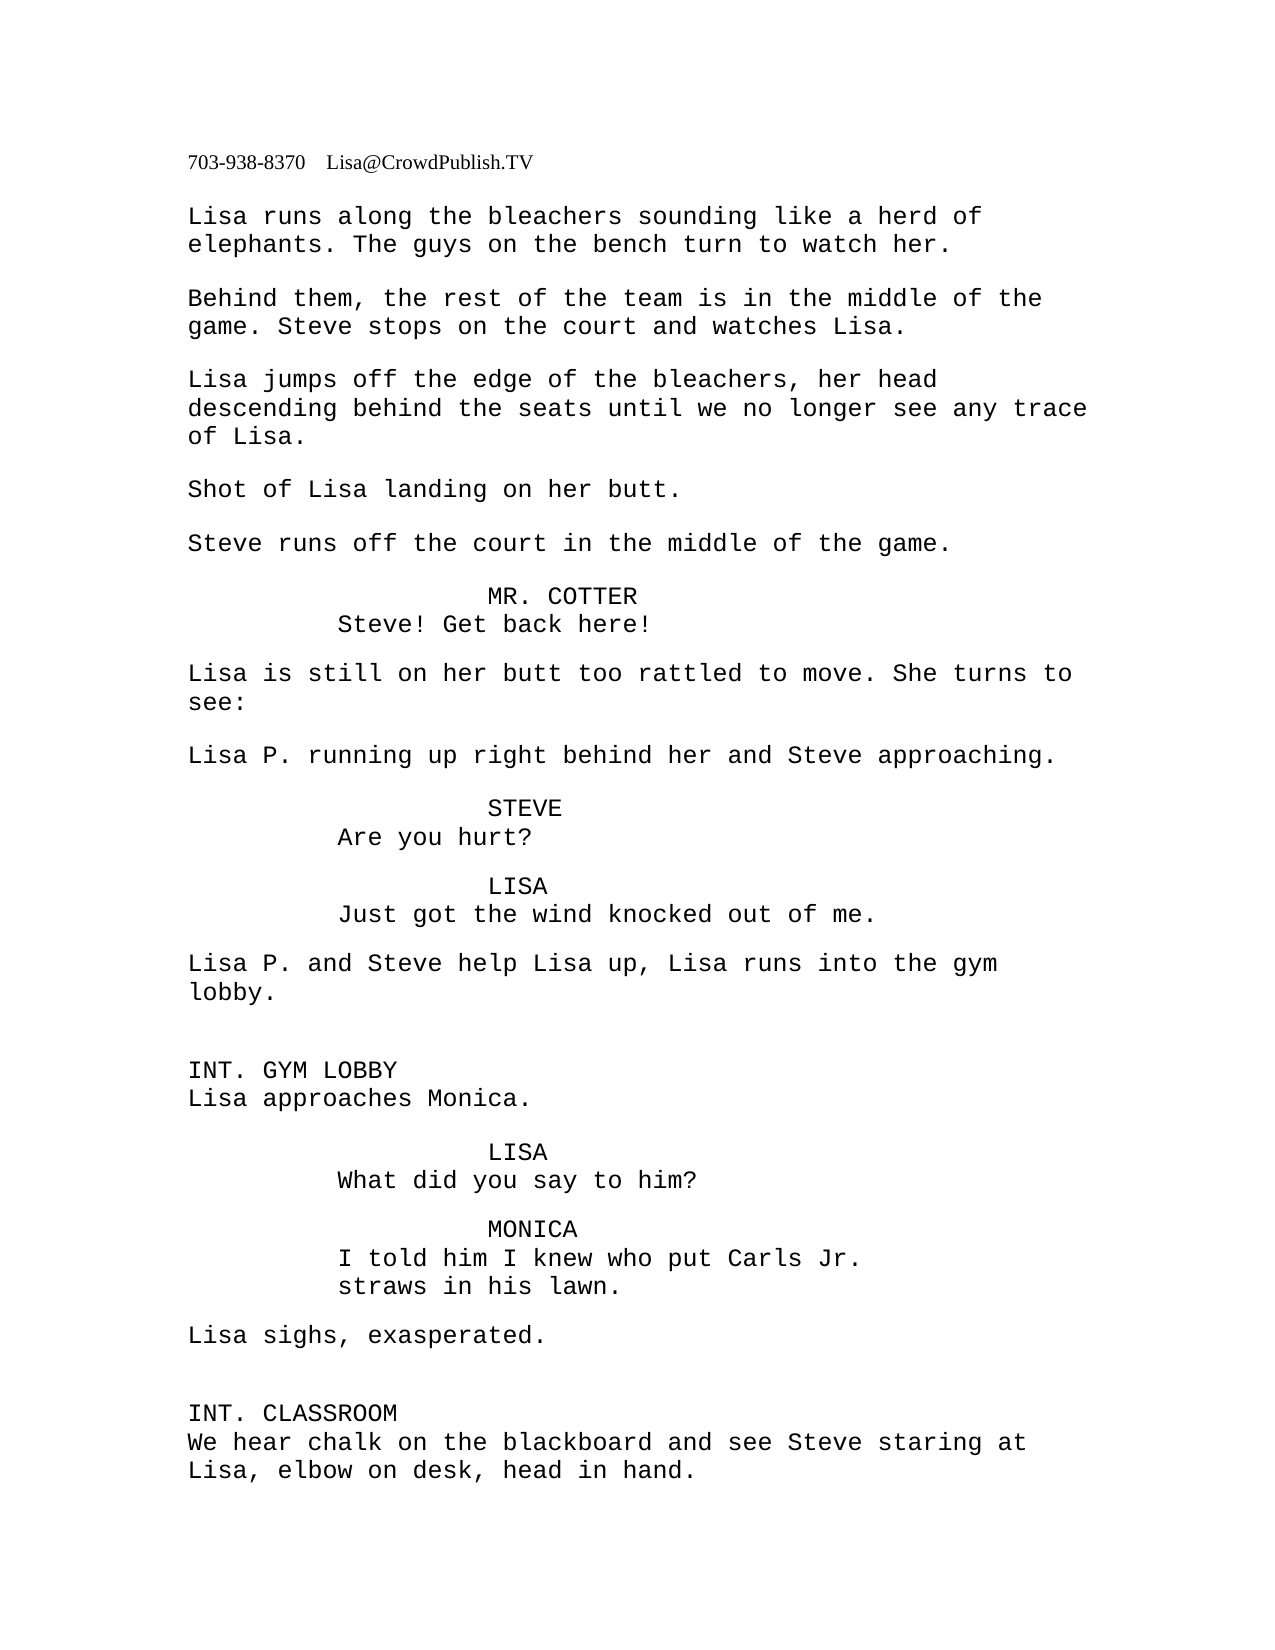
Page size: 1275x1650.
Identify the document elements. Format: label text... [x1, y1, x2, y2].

text Lisa P. running up right behind her and Steve approaching. [187, 743, 1087, 771]
text LISA [187, 1139, 1087, 1168]
text STEVE [187, 796, 1087, 824]
text I told him I knew who put Carls Jr. straws in his lawn. [337, 1245, 937, 1302]
text Lisa is still on her butt too rattled to move. She turns to see: [187, 661, 1087, 718]
text Lisa approaches Monica. [187, 1086, 1087, 1114]
text MR. COTTER [187, 583, 1087, 612]
text Lisa jumps off the edge of the bleachers, her head descending behind the seats until we no longer see any trace of Lisa. [187, 367, 1087, 452]
text What did you say to him? [337, 1168, 937, 1196]
text We hear chalk on the blackboard and see Steve staring at Lisa, elbow on desk, head in hand. [187, 1429, 1087, 1486]
text LISA [187, 873, 1087, 902]
text Lisa P. and Steve help Lisa up, Lisa runs into the gym lobby. [187, 951, 1087, 1008]
text Lisa sighs, exasperated. [187, 1323, 1087, 1351]
subtitle INT. GYM LOBBY [187, 1058, 1087, 1086]
text Lisa runs along the bleachers sounding like a herd of elephants. The guys on the bench turn to watch her. [187, 203, 1087, 260]
text Behind them, the rest of the team is in the middle of the game. Steve stops on the court and watches Lisa. [187, 285, 1087, 342]
subtitle INT. CLASSROOM [187, 1401, 1087, 1429]
text MONICA [187, 1217, 1087, 1245]
text Are you hurt? [337, 824, 937, 853]
text Shot of Lisa landing on her butt. [187, 477, 1087, 505]
text Steve runs off the court in the middle of the game. [187, 530, 1087, 558]
text Steve! Get back here! [337, 612, 937, 640]
text Just got the wind knocked out of me. [337, 902, 937, 930]
